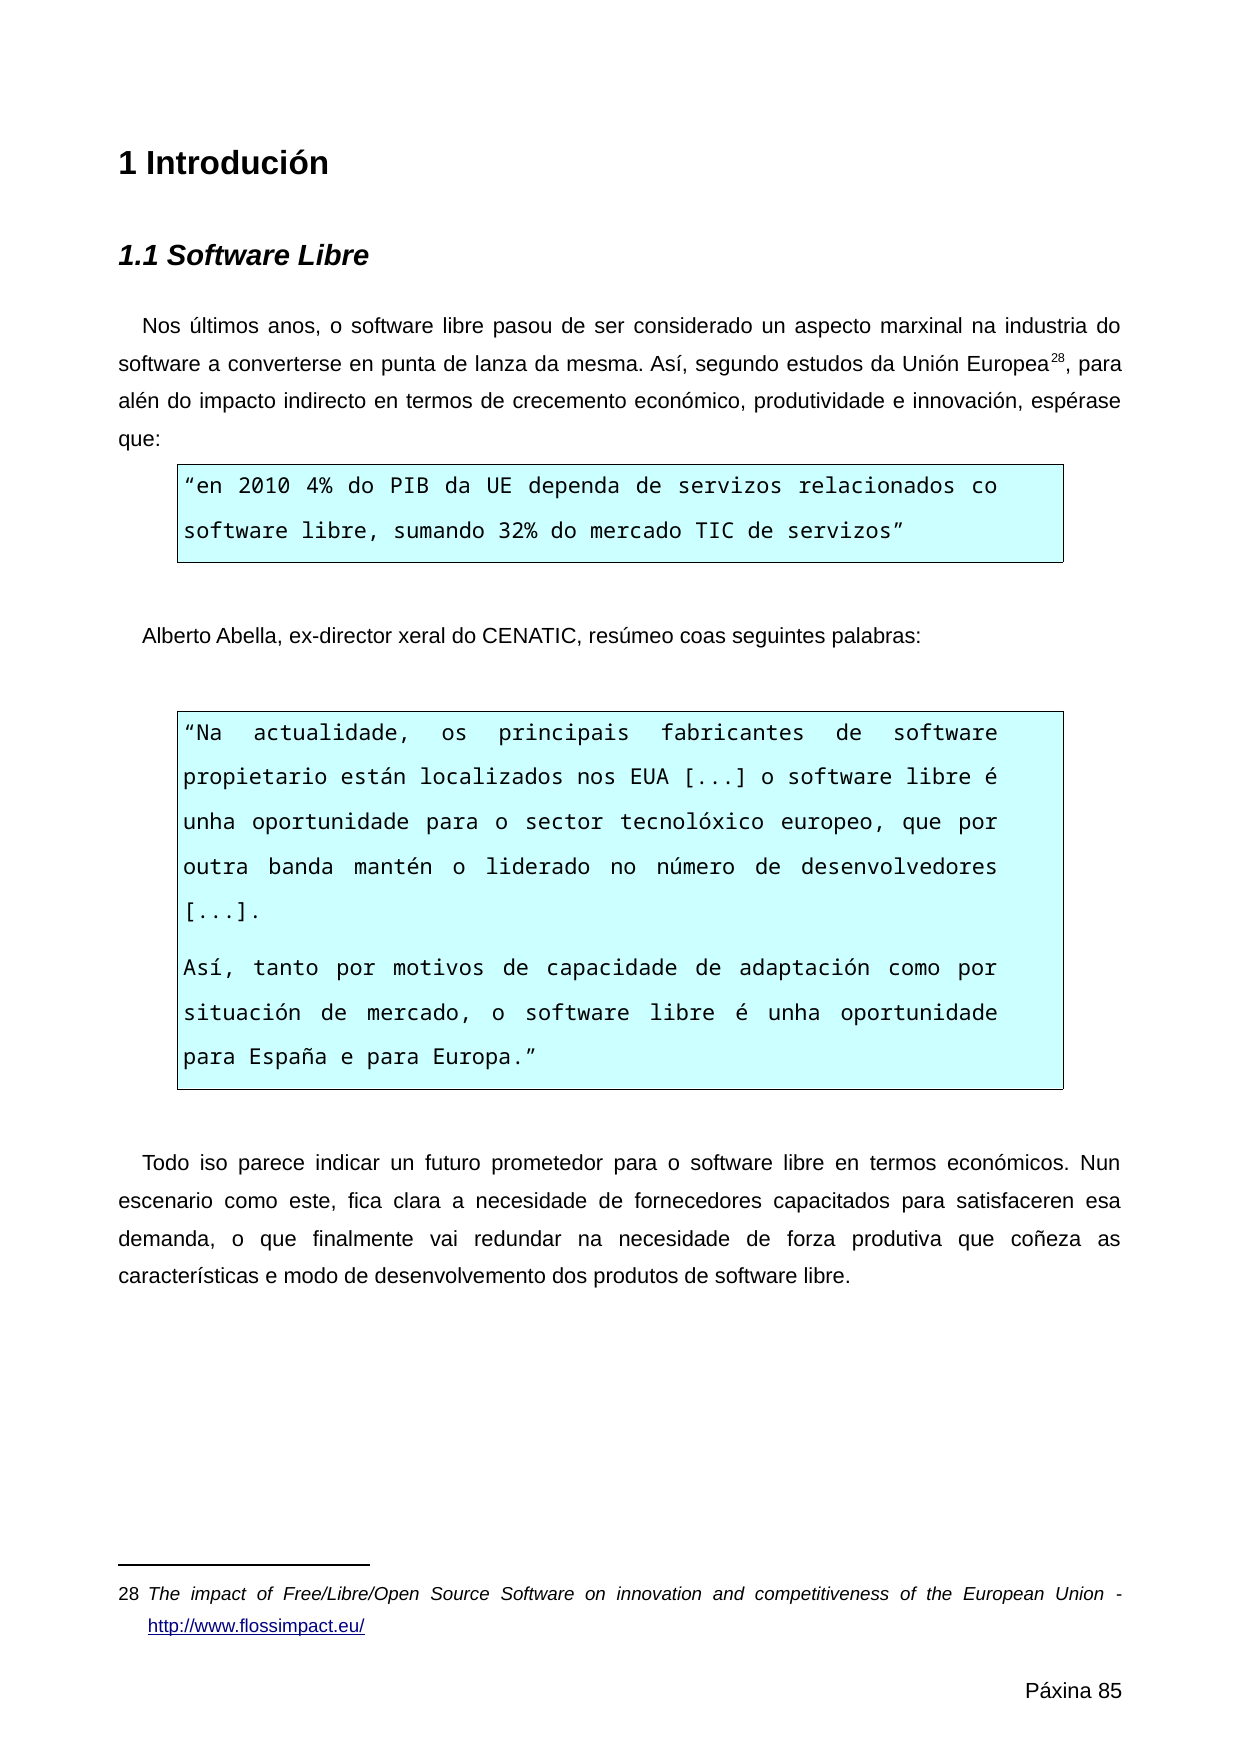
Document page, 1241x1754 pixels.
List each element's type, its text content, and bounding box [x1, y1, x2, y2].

text The impact of Free/Libre/Open Source Software on innovation and competitiveness of the European Union - http://www.flossimpact.eu/ [118, 1582, 1122, 1636]
text Nos últimos anos, o software libre pasou de ser considerado un aspecto marxinal na industria do software a converterse en punta de lanza da mesma. Así, segundo estudos da Unión Europea, para alén do impacto indirecto en termos de crecemento económico, produtividade e innovación, espérase que: [118, 313, 1122, 451]
text Alberto Abella, ex-director xeral do CENATIC, resúmeo coas seguintes palabras: [118, 623, 1122, 648]
subtitle 1.1 Software Libre [118, 238, 1122, 272]
table_header “en 2010 4% do PIB da UE dependa de servizos relacionados co software libre, sumando 32% do mercado TIC de servizos” [178, 465, 1063, 562]
table_header “Na actualidade, os principais fabricantes de software propietario están localizados nos EUA [...] o software libre é unha oportunidade para o sector tecnolóxico europeo, que por outra banda mantén o liderado no número de desenvolvedores [...]. Así, tanto por motivos de capacidade de adaptación como por situación de mercado, o software libre é unha oportunidade para España e para Europa.” [178, 712, 1063, 1088]
text Todo iso parece indicar un futuro prometedor para o software libre en termos económicos. Nun escenario como este, fica clara a necesidade de fornecedores capacitados para satisfaceren esa demanda, o que finalmente vai redundar na necesidade de forza produtiva que coñeza as características e modo de desenvolvemento dos produtos de software libre. [118, 1150, 1122, 1288]
subtitle 1 Introdución [118, 143, 1122, 182]
